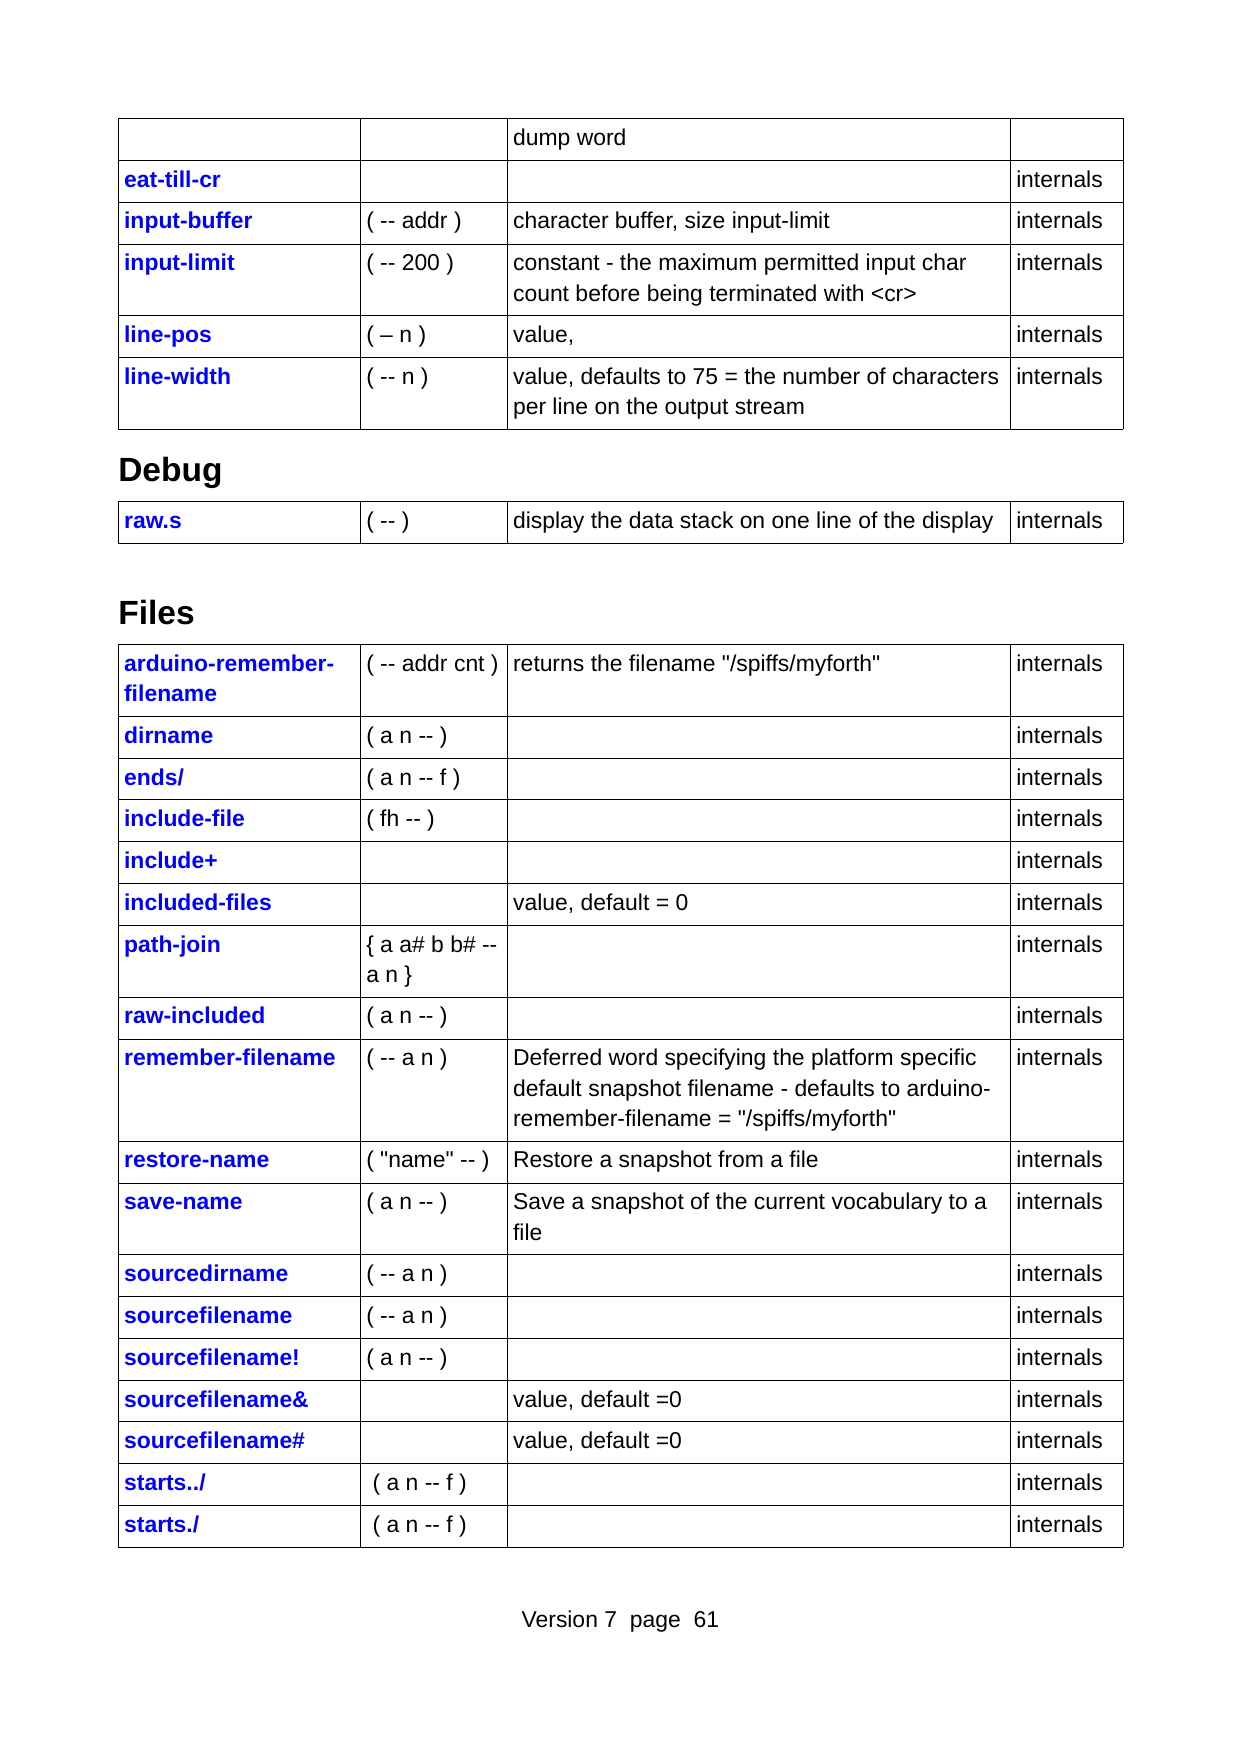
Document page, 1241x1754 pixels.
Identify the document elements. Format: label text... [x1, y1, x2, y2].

table_cell internals [1011, 1297, 1123, 1338]
table_cell internals [1011, 1381, 1123, 1421]
table_cell Save a snapshot of the current vocabulary to a file [508, 1184, 1010, 1254]
table_cell ( -- a n ) [361, 1255, 507, 1296]
table_cell [361, 884, 507, 925]
table_cell Deferred word specifying the platform specific default snapshot filename - defaults to arduino-remember-filename = "/spiffs/myforth" [508, 1040, 1010, 1141]
table_header internals [1011, 645, 1123, 716]
table_header ( -- addr cnt ) [361, 645, 507, 716]
table_cell internals [1011, 884, 1123, 925]
table_cell [361, 842, 507, 883]
table_cell [361, 1381, 507, 1421]
table_cell input-buffer [119, 203, 360, 243]
table_header display the data stack on one line of the display [508, 502, 1010, 543]
table_cell sourcedirname [119, 1255, 360, 1296]
table_cell sourcefilename! [119, 1339, 360, 1380]
table_cell internals [1011, 717, 1123, 758]
table_cell internals [1011, 245, 1123, 315]
table_cell ( fh -- ) [361, 800, 507, 841]
table_cell ( -- 200 ) [361, 245, 507, 315]
table_cell ( a n -- ) [361, 998, 507, 1038]
table_cell eat-till-cr [119, 161, 360, 202]
table_cell internals [1011, 759, 1123, 799]
table_cell ( "name" -- ) [361, 1142, 507, 1182]
table_cell remember-filename [119, 1040, 360, 1141]
table_cell [508, 998, 1010, 1038]
table_cell [508, 800, 1010, 841]
table_cell line-width [119, 358, 360, 429]
table_cell include+ [119, 842, 360, 883]
table_cell included-files [119, 884, 360, 925]
table_cell save-name [119, 1184, 360, 1254]
table_cell [508, 842, 1010, 883]
table_cell ( a n -- f ) [361, 759, 507, 799]
table_cell internals [1011, 998, 1123, 1038]
table_cell internals [1011, 358, 1123, 429]
table_cell ( -- addr ) [361, 203, 507, 243]
table_header ( -- ) [361, 502, 507, 543]
table_cell value, [508, 316, 1010, 357]
table_cell [508, 1255, 1010, 1296]
table_cell sourcefilename& [119, 1381, 360, 1421]
table_cell [508, 1464, 1010, 1505]
table_cell internals [1011, 203, 1123, 243]
table_cell sourcefilename [119, 1297, 360, 1338]
subtitle Files [118, 593, 1122, 631]
table_cell [361, 119, 507, 160]
table_cell character buffer, size input-limit [508, 203, 1010, 243]
table_cell value, defaults to 75 = the number of characters per line on the output stream [508, 358, 1010, 429]
table_cell restore-name [119, 1142, 360, 1182]
table_header returns the filename "/spiffs/myforth" [508, 645, 1010, 716]
table_cell value, default = 0 [508, 884, 1010, 925]
table_cell internals [1011, 161, 1123, 202]
table_cell ( a n -- f ) [361, 1506, 507, 1547]
table_cell dump word [508, 119, 1010, 160]
table_cell internals [1011, 1339, 1123, 1380]
table_cell internals [1011, 1464, 1123, 1505]
table_cell path-join [119, 926, 360, 997]
table_cell value, default =0 [508, 1422, 1010, 1463]
table_cell ( – n ) [361, 316, 507, 357]
table_header raw.s [119, 502, 360, 543]
table_cell starts./ [119, 1506, 360, 1547]
table_cell sourcefilename# [119, 1422, 360, 1463]
table_cell [508, 1506, 1010, 1547]
table_cell include-file [119, 800, 360, 841]
table_cell [119, 119, 360, 160]
table_header internals [1011, 502, 1123, 543]
table_cell [508, 717, 1010, 758]
table_cell [361, 161, 507, 202]
table_cell internals [1011, 800, 1123, 841]
table_header arduino-remember-filename [119, 645, 360, 716]
table_cell ( -- n ) [361, 358, 507, 429]
table_cell ( a n -- ) [361, 1339, 507, 1380]
table_cell input-limit [119, 245, 360, 315]
subtitle Debug [118, 450, 1122, 489]
table_cell internals [1011, 1422, 1123, 1463]
table_cell { a a# b b# -- a n } [361, 926, 507, 997]
table_cell [508, 1339, 1010, 1380]
table_cell raw-included [119, 998, 360, 1038]
table_cell [1011, 119, 1123, 160]
table_cell internals [1011, 1142, 1123, 1182]
table_cell ( a n -- ) [361, 1184, 507, 1254]
table_cell internals [1011, 1255, 1123, 1296]
table_cell constant - the maximum permitted input char count before being terminated with <cr> [508, 245, 1010, 315]
table_cell internals [1011, 842, 1123, 883]
table_cell internals [1011, 1506, 1123, 1547]
table_cell [508, 759, 1010, 799]
table_cell internals [1011, 926, 1123, 997]
table_cell ( -- a n ) [361, 1040, 507, 1141]
table_cell internals [1011, 1184, 1123, 1254]
table_cell starts../ [119, 1464, 360, 1505]
table_cell value, default =0 [508, 1381, 1010, 1421]
table_cell ends/ [119, 759, 360, 799]
table_cell line-pos [119, 316, 360, 357]
table_cell [361, 1422, 507, 1463]
table_cell [508, 161, 1010, 202]
table_cell dirname [119, 717, 360, 758]
table_cell ( a n -- ) [361, 717, 507, 758]
table_cell [508, 926, 1010, 997]
table_cell internals [1011, 1040, 1123, 1141]
table_cell Restore a snapshot from a file [508, 1142, 1010, 1182]
table_cell [508, 1297, 1010, 1338]
table_cell ( a n -- f ) [361, 1464, 507, 1505]
table_cell internals [1011, 316, 1123, 357]
table_cell ( -- a n ) [361, 1297, 507, 1338]
